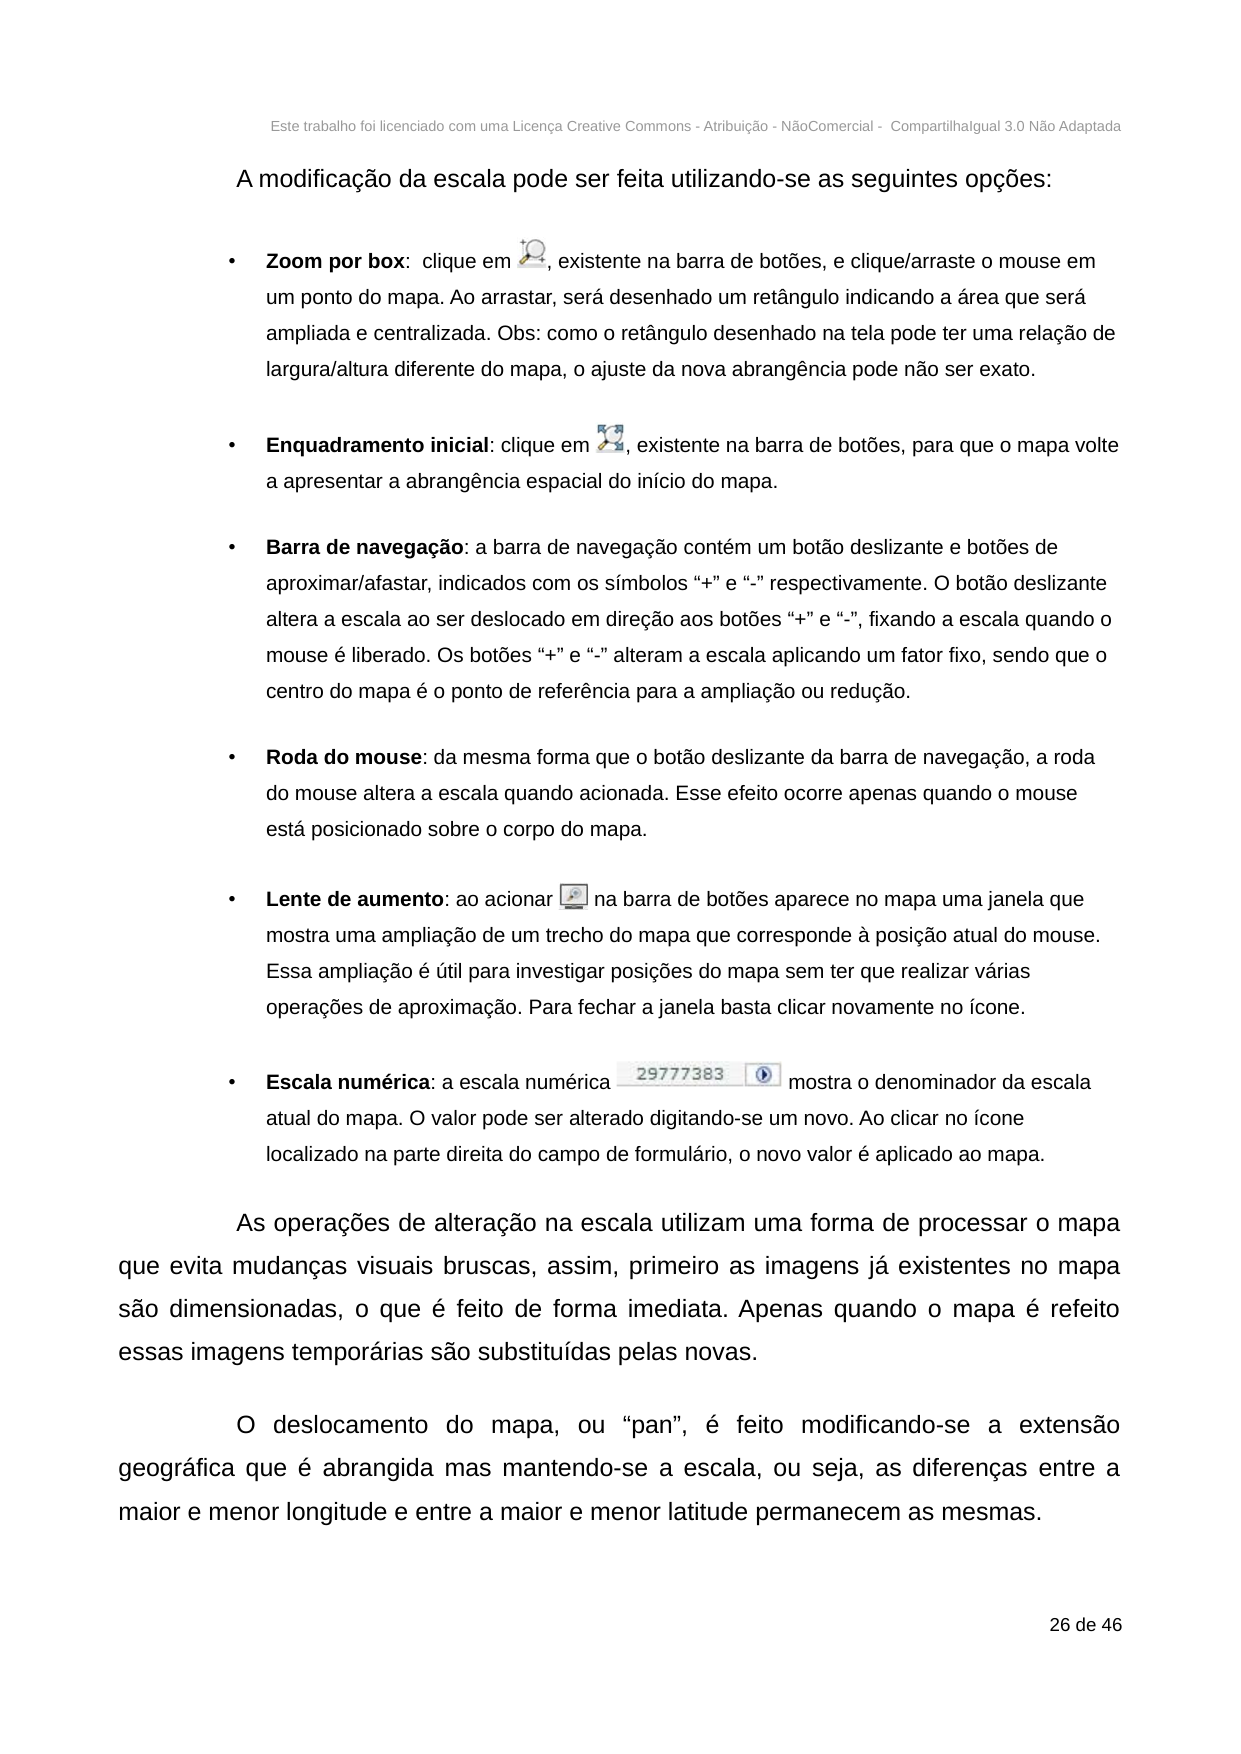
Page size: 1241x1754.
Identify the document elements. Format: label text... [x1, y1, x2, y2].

picture [558, 882, 589, 910]
picture [616, 1061, 783, 1090]
list Escala numérica: a escala numérica mostra o denominador da escala atual do mapa. O valor pode ser alterado digitando-se um novo. Ao clicar no ícone localizado na parte direita do campo de formulário, o novo valor é aplicado ao mapa. [228, 1061, 1122, 1166]
text A modificação da escala pode ser feita utilizando-se as seguintes opções: [118, 164, 1122, 193]
list Lente de aumento: ao acionar na barra de botões aparece no mapa uma janela que mostra uma ampliação de um trecho do mapa que corresponde à posição atual do mouse. Essa ampliação é útil para investigar posições do mapa sem ter que realizar várias operações de aproximação. Para fechar a janela basta clicar novamente no ícone. [228, 883, 1122, 1019]
list Barra de navegação: a barra de navegação contém um botão deslizante e botões de aproximar/afastar, indicados com os símbolos “+” e “-” respectivamente. O botão deslizante altera a escala ao ser deslocado em direção aos botões “+” e “-”, fixando a escala quando o mouse é liberado. Os botões “+” e “-” alteram a escala aplicando um fator fixo, sendo que o centro do mapa é o ponto de referência para a ampliação ou redução. [228, 535, 1122, 702]
text O deslocamento do mapa, ou “pan”, é feito modificando-se a extensão geográfica que é abrangida mas mantendo-se a escala, ou seja, as diferenças entre a maior e menor longitude e entre a maior e menor latitude permanecem as mesmas. [118, 1410, 1122, 1525]
text As operações de alteração na escala utilizam uma forma de processar o mapa que evita mudanças visuais bruscas, assim, primeiro as imagens já existentes no mapa são dimensionadas, o que é feito de forma imediata. Apenas quando o mapa é refeito essas imagens temporárias são substituídas pelas novas. [118, 1208, 1122, 1366]
list Zoom por box: clique em , existente na barra de botões, e clique/arraste o mouse em um ponto do mapa. Ao arrastar, será desenhado um retângulo indicando a área que será ampliada e centralizada. Obs: como o retângulo desenhado na tela pode ter uma relação de largura/altura diferente do mapa, o ajuste da nova abrangência pode não ser exato. [228, 238, 1122, 381]
picture [595, 422, 625, 453]
picture [517, 237, 547, 269]
list Roda do mouse: da mesma forma que o botão deslizante da barra de navegação, a roda do mouse altera a escala quando acionada. Esse efeito ocorre apenas quando o mouse está posicionado sobre o corpo do mapa. [228, 744, 1122, 841]
list Enquadramento inicial: clique em , existente na barra de botões, para que o mapa volte a apresentar a abrangência espacial do início do mapa. [228, 423, 1122, 493]
